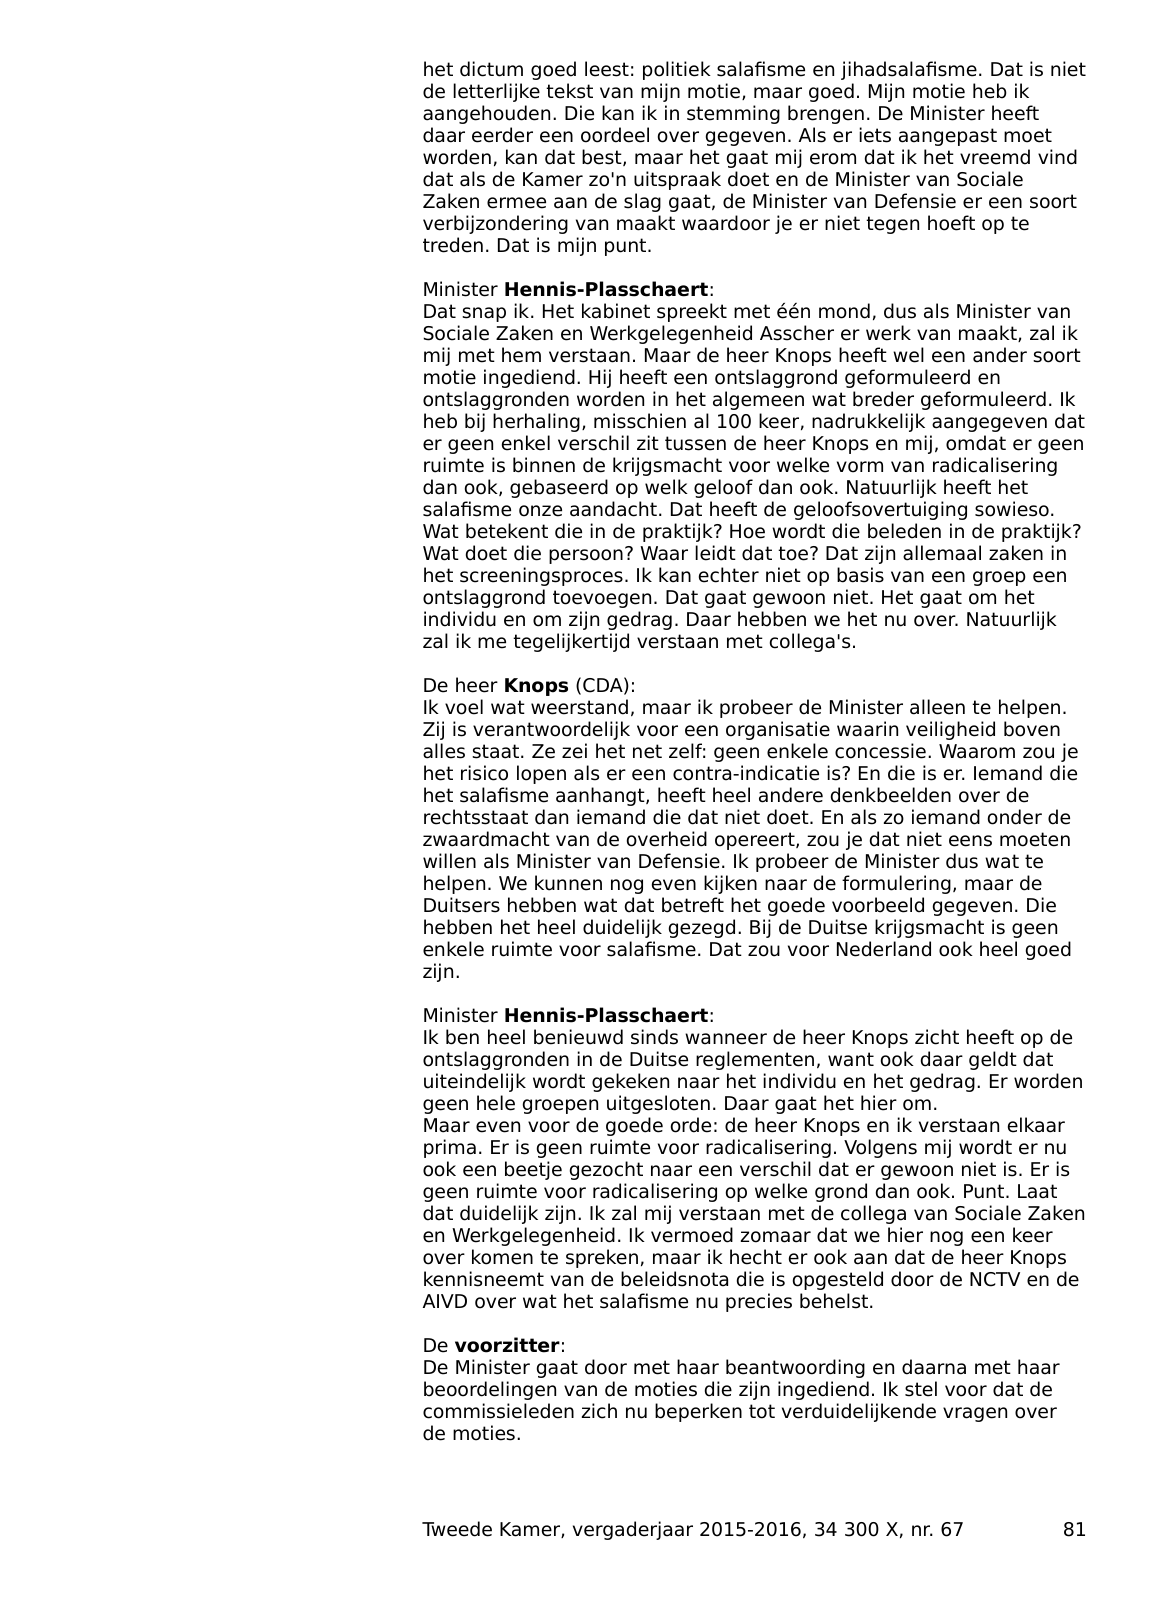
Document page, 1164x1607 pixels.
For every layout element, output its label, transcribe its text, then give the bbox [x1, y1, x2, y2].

text Dat snap ik. Het kabinet spreekt met één mond, dus als Minister van Sociale Zaken en Werkgelegenheid Asscher er werk van maakt, zal ik mij met hem verstaan. Maar de heer Knops heeft wel een ander soort motie ingediend. Hij heeft een ontslaggrond geformuleerd en ontslaggronden worden in het algemeen wat breder geformuleerd. Ik heb bij herhaling, misschien al 100 keer, nadrukkelijk aangegeven dat er geen enkel verschil zit tussen de heer Knops en mij, omdat er geen ruimte is binnen de krijgsmacht voor welke vorm van radicalisering dan ook, gebaseerd op welk geloof dan ook. Natuurlijk heeft het salafisme onze aandacht. Dat heeft de geloofsovertuiging sowieso. Wat betekent die in de praktijk? Hoe wordt die beleden in de praktijk? Wat doet die persoon? Waar leidt dat toe? Dat zijn allemaal zaken in het screeningsproces. Ik kan echter niet op basis van een groep een ontslaggrond toevoegen. Dat gaat gewoon niet. Het gaat om het individu en om zijn gedrag. Daar hebben we het nu over. Natuurlijk zal ik me tegelijkertijd verstaan met collega's. [422, 301, 1087, 653]
text De Minister gaat door met haar beantwoording en daarna met haar beoordelingen van de moties die zijn ingediend. Ik stel voor dat de commissieleden zich nu beperken tot verduidelijkende vragen over de moties. [422, 1357, 1087, 1444]
text Minister Hennis-Plasschaert: [422, 279, 1087, 301]
text Ik voel wat weerstand, maar ik probeer de Minister alleen te helpen. Zij is verantwoordelijk voor een organisatie waarin veiligheid boven alles staat. Ze zei het net zelf: geen enkele concessie. Waarom zou je het risico lopen als er een contra-indicatie is? En die is er. Iemand die het salafisme aanhangt, heeft heel andere denkbeelden over de rechtsstaat dan iemand die dat niet doet. En als zo iemand onder de zwaardmacht van de overheid opereert, zou je dat niet eens moeten willen als Minister van Defensie. Ik probeer de Minister dus wat te helpen. We kunnen nog even kijken naar de formulering, maar de Duitsers hebben wat dat betreft het goede voorbeeld gegeven. Die hebben het heel duidelijk gezegd. Bij de Duitse krijgsmacht is geen enkele ruimte voor salafisme. Dat zou voor Nederland ook heel goed zijn. [422, 697, 1087, 983]
text De heer Knops (CDA): [422, 675, 1087, 697]
text het dictum goed leest: politiek salafisme en jihadsalafisme. Dat is niet de letterlijke tekst van mijn motie, maar goed. Mijn motie heb ik aangehouden. Die kan ik in stemming brengen. De Minister heeft daar eerder een oordeel over gegeven. Als er iets aangepast moet worden, kan dat best, maar het gaat mij erom dat ik het vreemd vind dat als de Kamer zo'n uitspraak doet en de Minister van Sociale Zaken ermee aan de slag gaat, de Minister van Defensie er een soort verbijzondering van maakt waardoor je er niet tegen hoeft op te treden. Dat is mijn punt. [422, 59, 1087, 257]
text Maar even voor de goede orde: de heer Knops en ik verstaan elkaar prima. Er is geen ruimte voor radicalisering. Volgens mij wordt er nu ook een beetje gezocht naar een verschil dat er gewoon niet is. Er is geen ruimte voor radicalisering op welke grond dan ook. Punt. Laat dat duidelijk zijn. Ik zal mij verstaan met de collega van Sociale Zaken en Werkgelegenheid. Ik vermoed zomaar dat we hier nog een keer over komen te spreken, maar ik hecht er ook aan dat de heer Knops kennisneemt van de beleidsnota die is opgesteld door de NCTV en de AIVD over wat het salafisme nu precies behelst. [422, 1115, 1087, 1312]
text Ik ben heel benieuwd sinds wanneer de heer Knops zicht heeft op de ontslaggronden in de Duitse reglementen, want ook daar geldt dat uiteindelijk wordt gekeken naar het individu en het gedrag. Er worden geen hele groepen uitgesloten. Daar gaat het hier om. [422, 1027, 1087, 1115]
text Minister Hennis-Plasschaert: [422, 1005, 1087, 1027]
text De voorzitter: [422, 1335, 1087, 1357]
